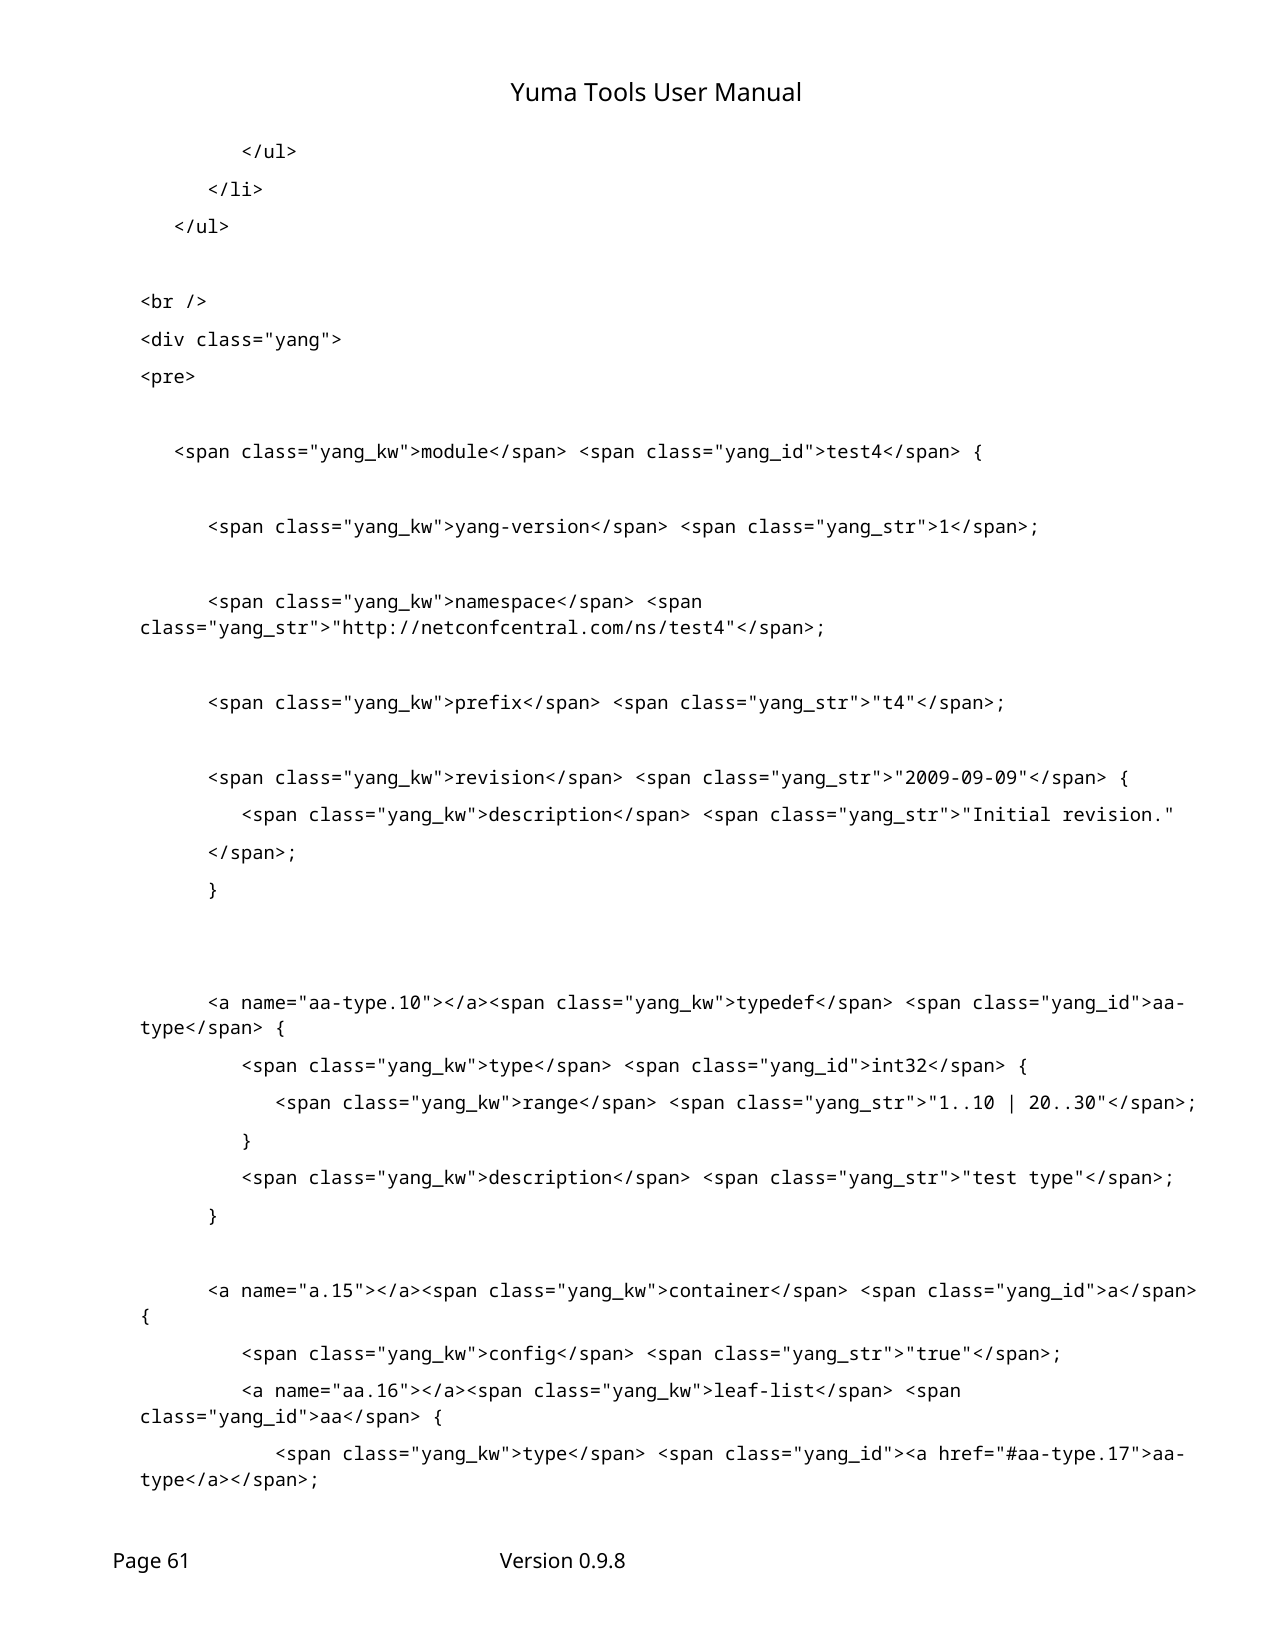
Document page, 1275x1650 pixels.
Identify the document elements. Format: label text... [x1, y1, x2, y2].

text <span class="yang_kw">yang-version</span> <span class="yang_str">1</span>; [139, 513, 1200, 539]
text <a name="a.15"></a><span class="yang_kw">container</span> <span class="yang_id">a</span> { [139, 1277, 1200, 1328]
text <span class="yang_kw">module</span> <span class="yang_id">test4</span> { [139, 438, 1200, 464]
text </li> [139, 176, 1200, 202]
text <a name="aa-type.10"></a><span class="yang_kw">typedef</span> <span class="yang_id">aa-type</span> { [139, 989, 1200, 1040]
text } [139, 1202, 1200, 1228]
text </span>; [139, 839, 1200, 864]
text <span class="yang_kw">config</span> <span class="yang_str">"true"</span>; [139, 1340, 1200, 1366]
text <br /> [139, 288, 1200, 314]
text <span class="yang_kw">description</span> <span class="yang_str">"Initial revision." [139, 802, 1200, 827]
text } [139, 1127, 1200, 1153]
text <pre> [139, 363, 1200, 389]
text <span class="yang_kw">namespace</span> <span class="yang_str">"http://netconfcentral.com/ns/test4"</span>; [139, 588, 1200, 639]
text <span class="yang_kw">revision</span> <span class="yang_str">"2009-09-09"</span> { [139, 764, 1200, 789]
text <div class="yang"> [139, 326, 1200, 352]
text <span class="yang_kw">description</span> <span class="yang_str">"test type"</span>; [139, 1164, 1200, 1190]
text <span class="yang_kw">type</span> <span class="yang_id">int32</span> { [139, 1052, 1200, 1078]
text <span class="yang_kw">prefix</span> <span class="yang_str">"t4"</span>; [139, 689, 1200, 714]
text <span class="yang_kw">type</span> <span class="yang_id"><a href="#aa-type.17">aa-type</a></span>; [139, 1441, 1200, 1492]
text } [139, 877, 1200, 902]
text <span class="yang_kw">range</span> <span class="yang_str">"1..10 | 20..30"</span>; [139, 1089, 1200, 1115]
text </ul> [139, 138, 1200, 164]
text <a name="aa.16"></a><span class="yang_kw">leaf-list</span> <span class="yang_id">aa</span> { [139, 1378, 1200, 1429]
text </ul> [139, 213, 1200, 239]
